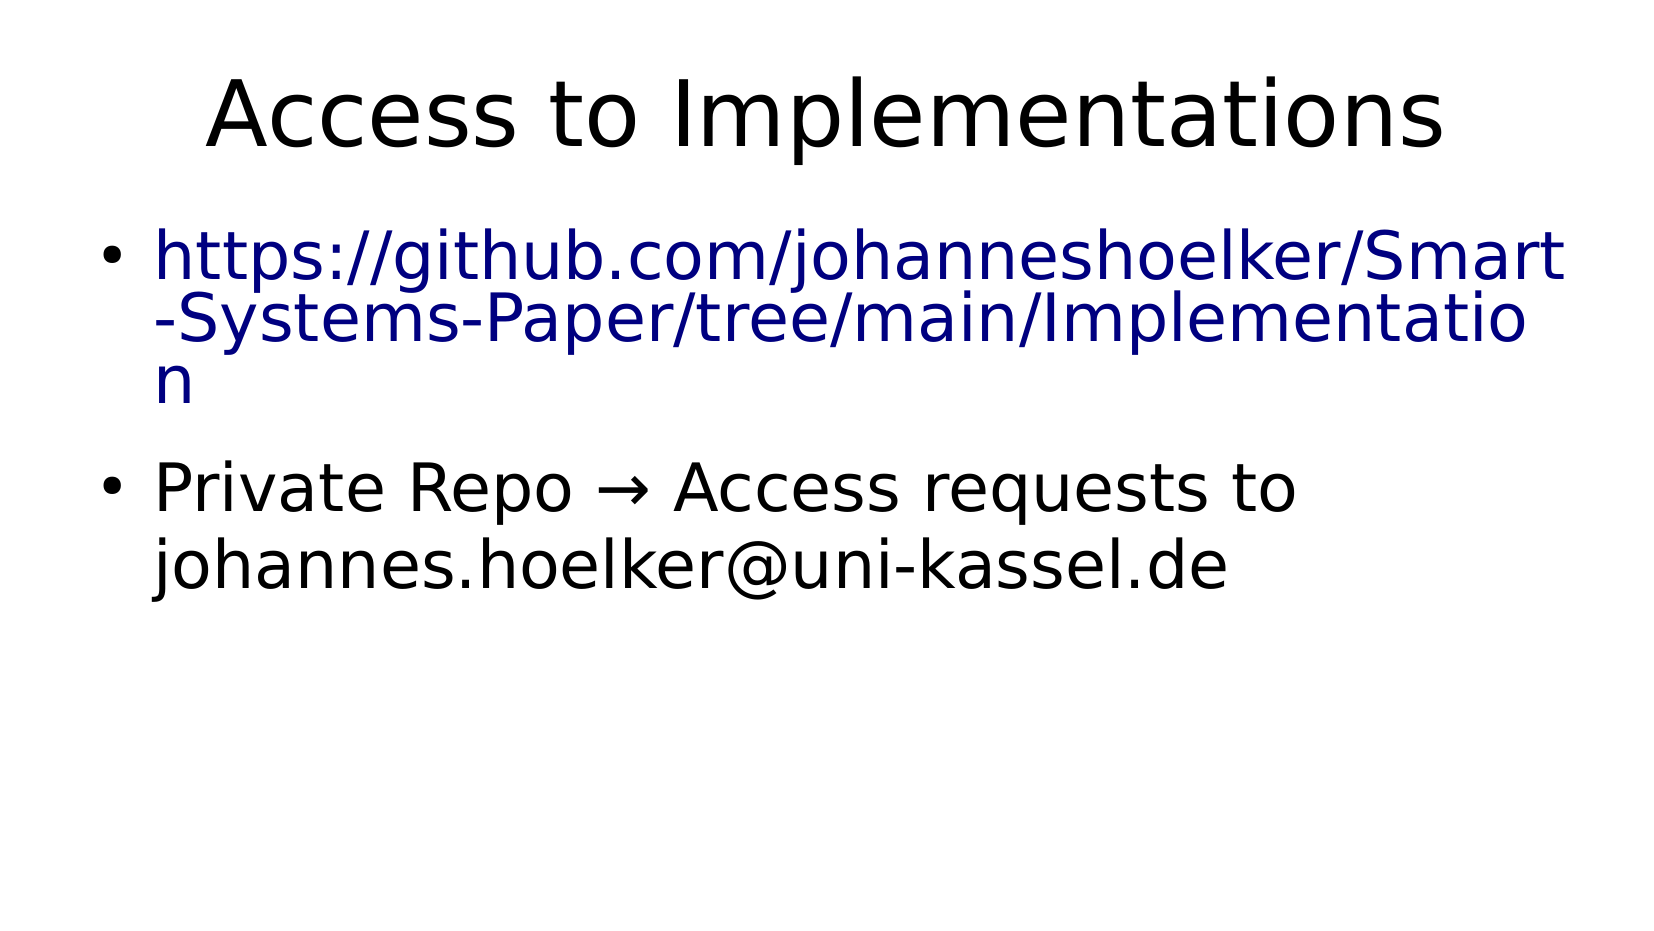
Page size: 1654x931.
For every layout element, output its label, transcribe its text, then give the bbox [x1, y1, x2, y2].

title Access to Implementations [82, 37, 1571, 193]
list https://github.com/johanneshoelker/Smart-Systems-Paper/tree/main/Implementation Private Repo → Access requests to johannes.hoelker@uni-kassel.de [82, 217, 1571, 758]
